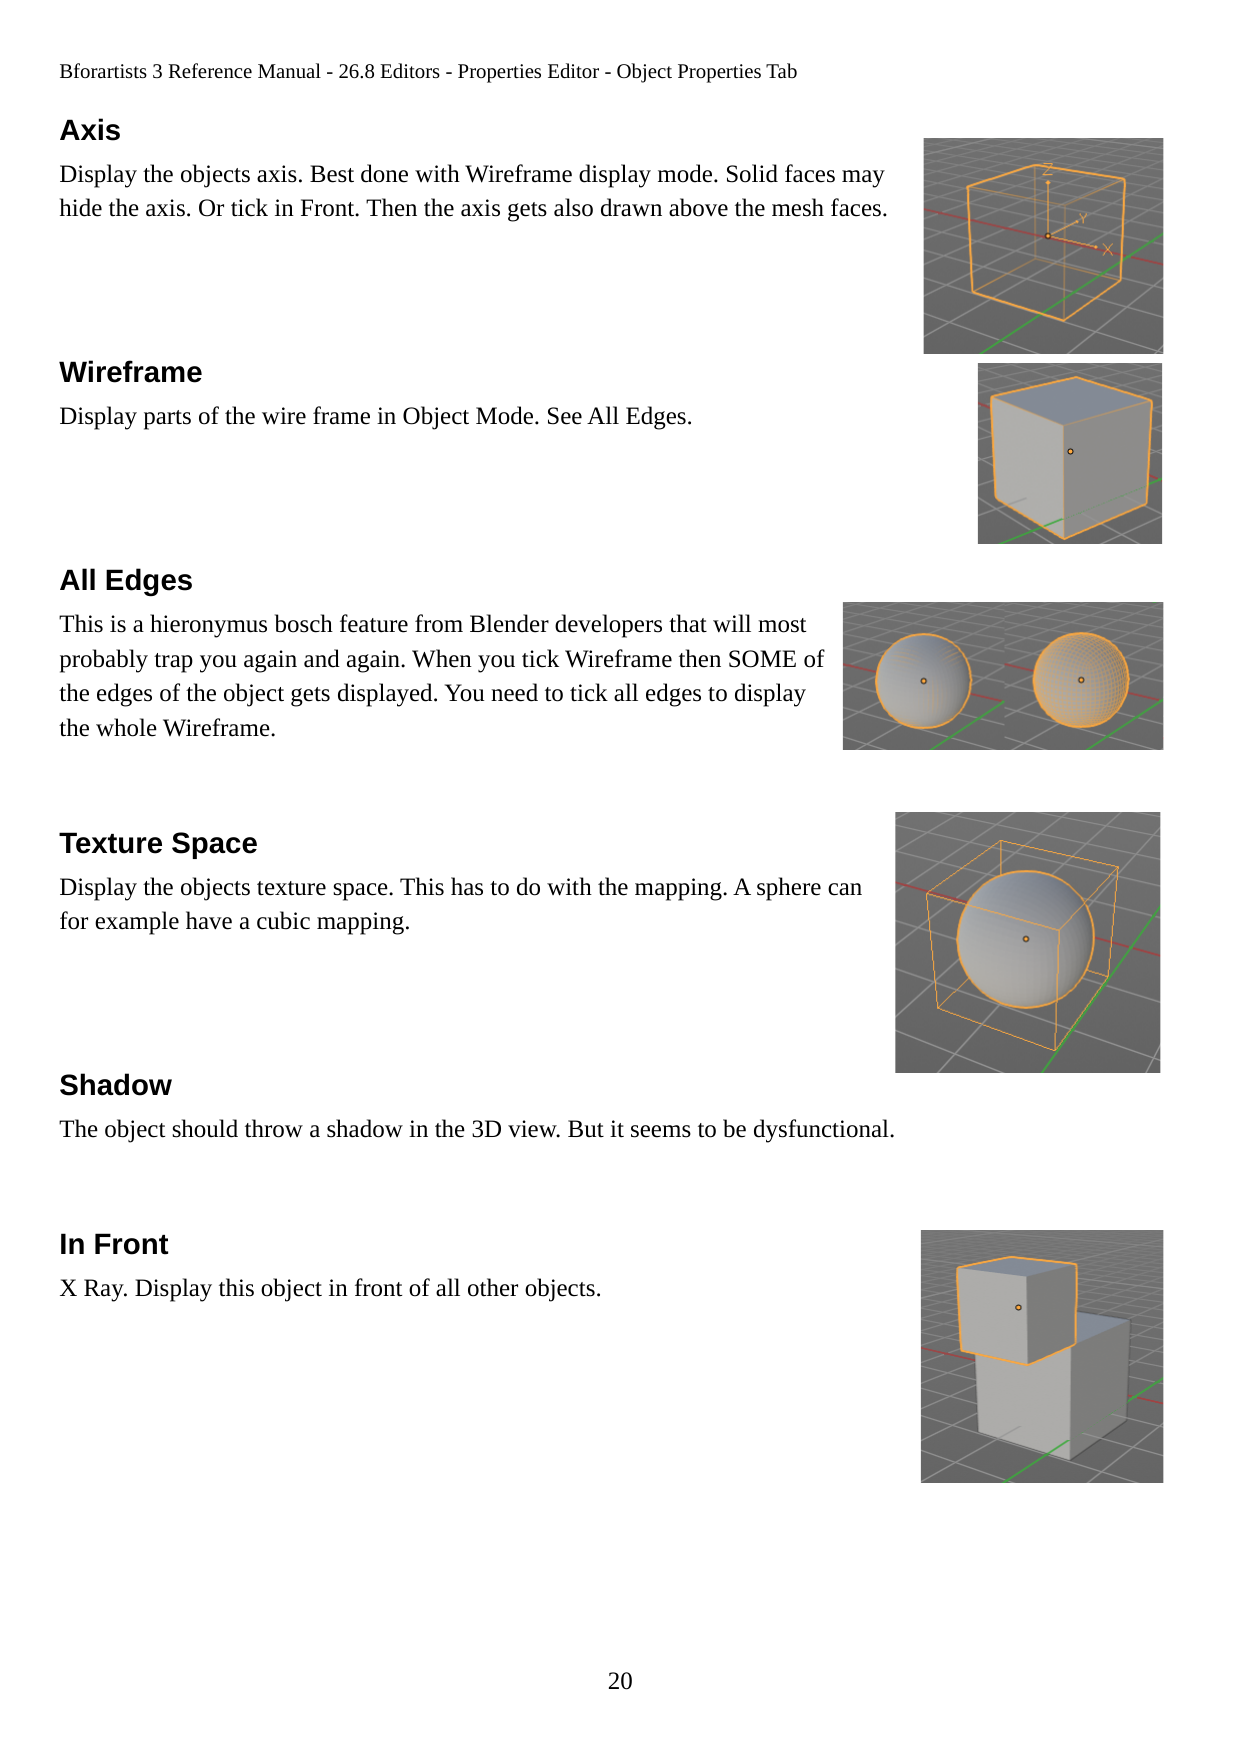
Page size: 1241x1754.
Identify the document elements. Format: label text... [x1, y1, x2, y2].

text X Ray. Display this object in front of all other objects. [59, 1273, 920, 1302]
text This is a hieronymus bosch feature from Blender developers that will most probably trap you again and again. When you tick Wireframe then SOME of the edges of the object gets displayed. You need to tick all edges to display the whole Wireframe. [59, 609, 842, 742]
picture [895, 812, 1161, 1073]
subtitle Shadow [59, 1068, 1181, 1102]
picture [920, 1230, 1164, 1483]
subtitle In Front [59, 1227, 1181, 1261]
subtitle All Edges [59, 563, 1181, 597]
text The object should throw a shadow in the 3D view. But it seems to be dysfunctional. [59, 1114, 1181, 1143]
text Display the objects axis. Best done with Wireframe display mode. Solid faces may hide the axis. Or tick in Front. Then the axis gets also drawn above the mesh faces. [59, 159, 923, 222]
text Display parts of the wire frame in Object Mode. See All Edges. [59, 401, 977, 430]
subtitle Wireframe [59, 355, 1181, 389]
text Display the objects texture space. This has to do with the mapping. A sphere can for example have a cubic mapping. [59, 872, 895, 935]
picture [842, 602, 1164, 750]
subtitle Axis [59, 113, 1181, 146]
picture [977, 363, 1163, 544]
subtitle [1161, 826, 1181, 859]
subtitle Texture Space [59, 826, 895, 859]
picture [923, 138, 1164, 354]
